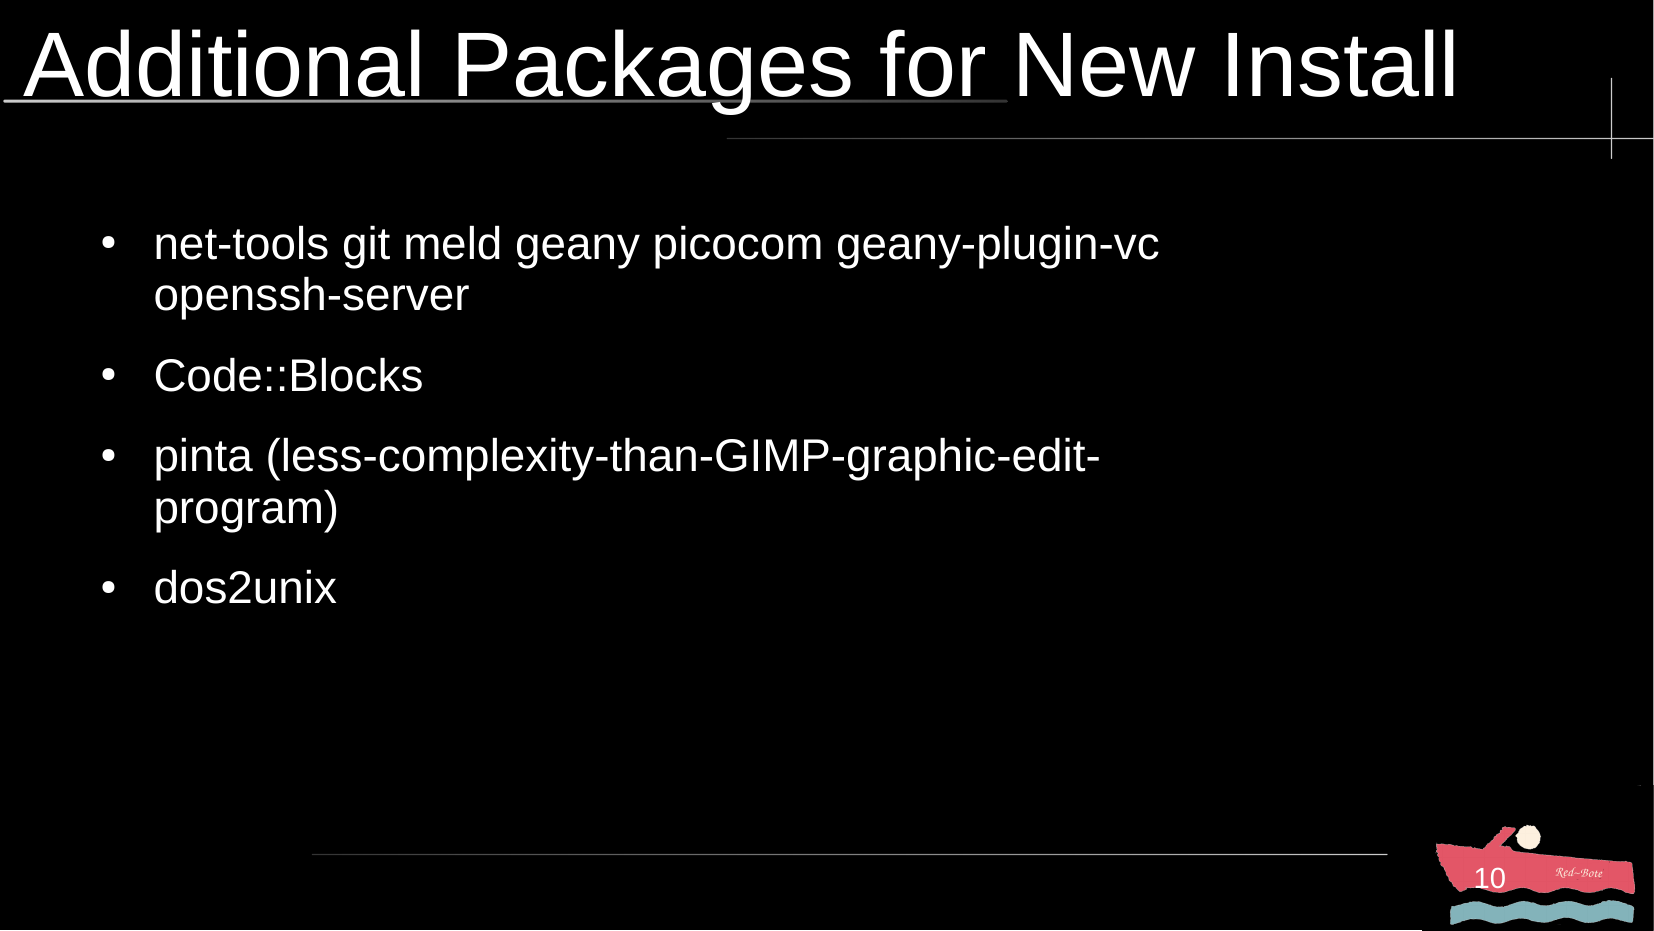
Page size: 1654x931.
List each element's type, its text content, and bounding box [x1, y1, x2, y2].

picture [1422, 785, 1654, 931]
title Additional Packages for New Install [23, 11, 1589, 119]
list net-tools git meld geany picocom geany-plugin-vc openssh-server Code::Blocks pinta (less-complexity-than-GIMP-graphic-edit-program) dos2unix [82, 217, 1201, 758]
